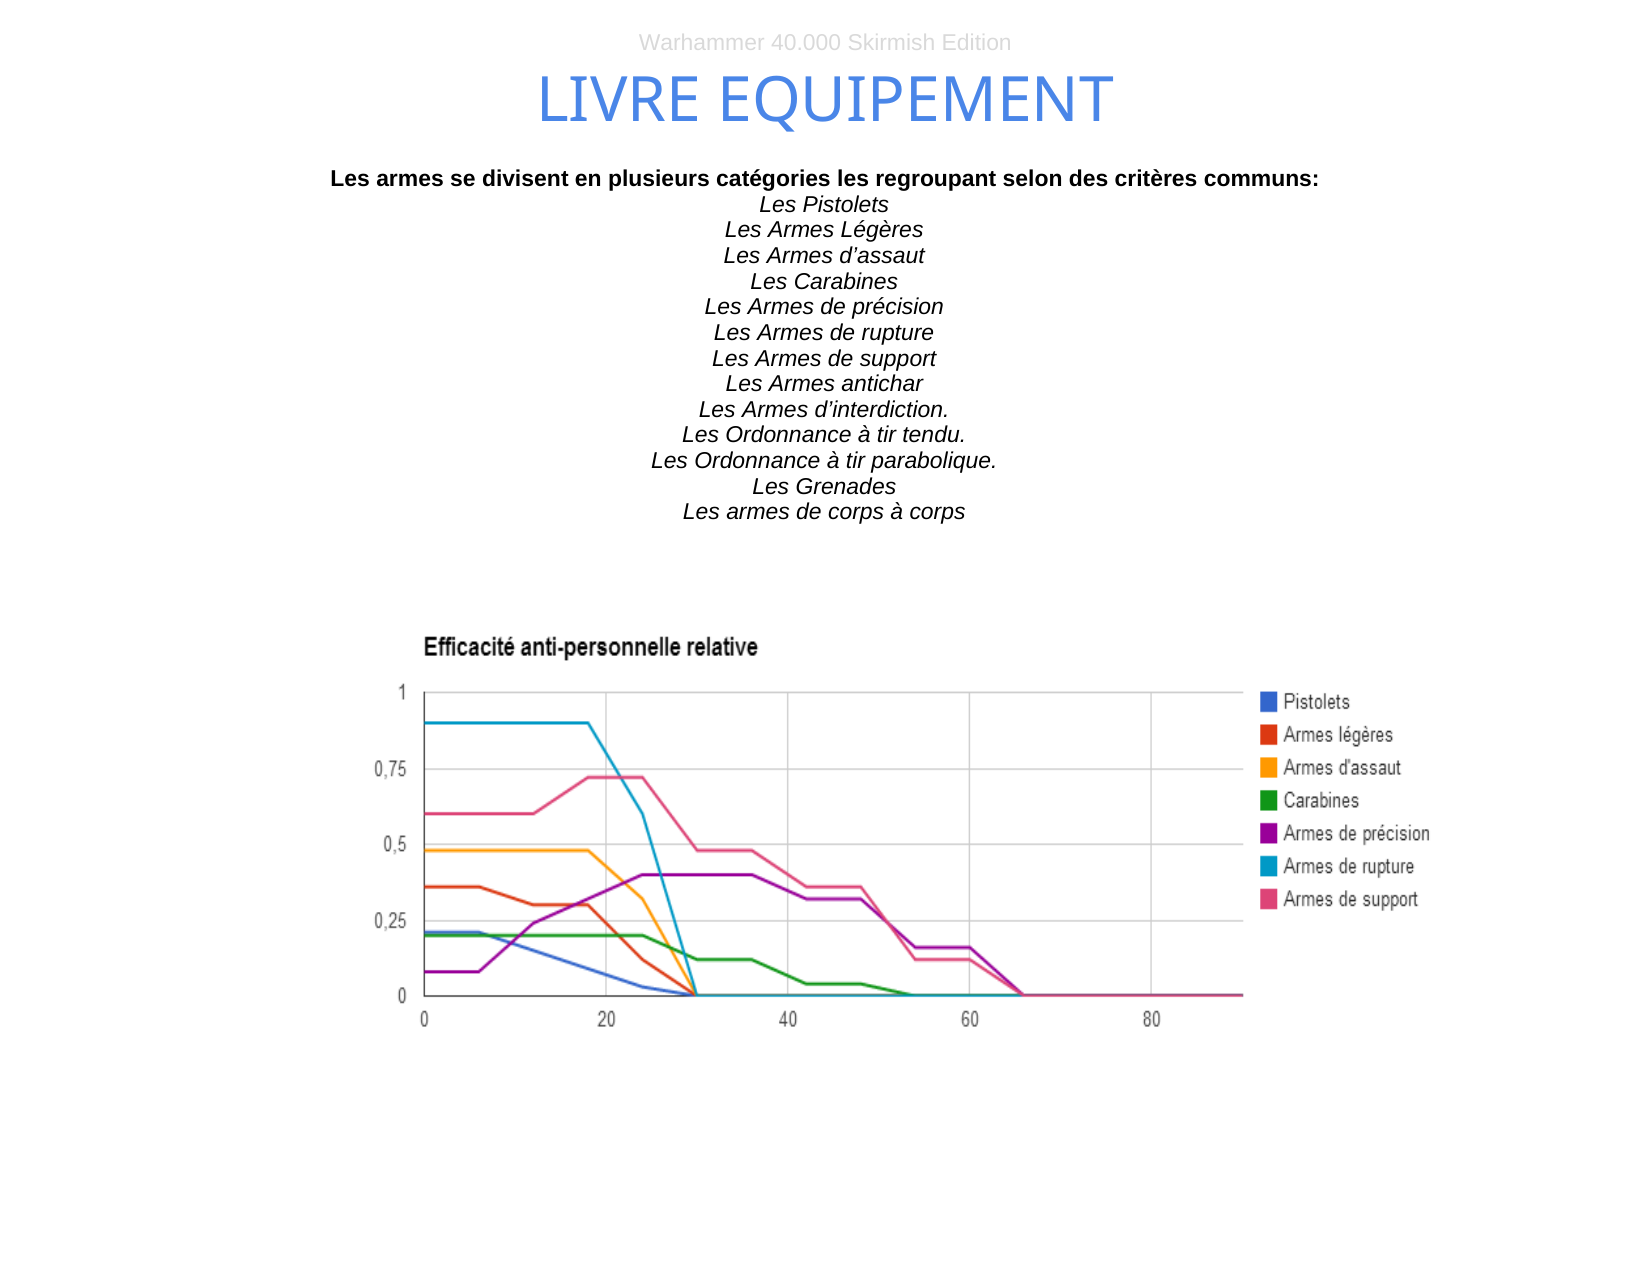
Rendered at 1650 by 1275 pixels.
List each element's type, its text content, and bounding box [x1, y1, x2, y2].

text Les Carabines [88, 268, 1561, 294]
text Les Ordonnance à tir tendu. [88, 422, 1561, 448]
text Les Armes d’interdiction. [88, 396, 1561, 422]
text Les Armes Légères [88, 217, 1561, 243]
text Les Armes de précision [88, 294, 1561, 319]
text Les armes de corps à corps [88, 499, 1561, 524]
picture [263, 598, 1446, 1091]
text Les Armes d’assaut [88, 243, 1561, 268]
text Les armes se divisent en plusieurs catégories les regroupant selon des critères communs: [88, 166, 1561, 191]
title LIVRE EQUIPEMENT [88, 55, 1561, 140]
text Les Armes de rupture [88, 319, 1561, 345]
text Les Pistolets [88, 191, 1561, 217]
text Les Ordonnance à tir parabolique. [88, 448, 1561, 473]
text Les Armes antichar [88, 371, 1561, 396]
text Les Armes de support [88, 345, 1561, 371]
text Les Grenades [88, 473, 1561, 499]
